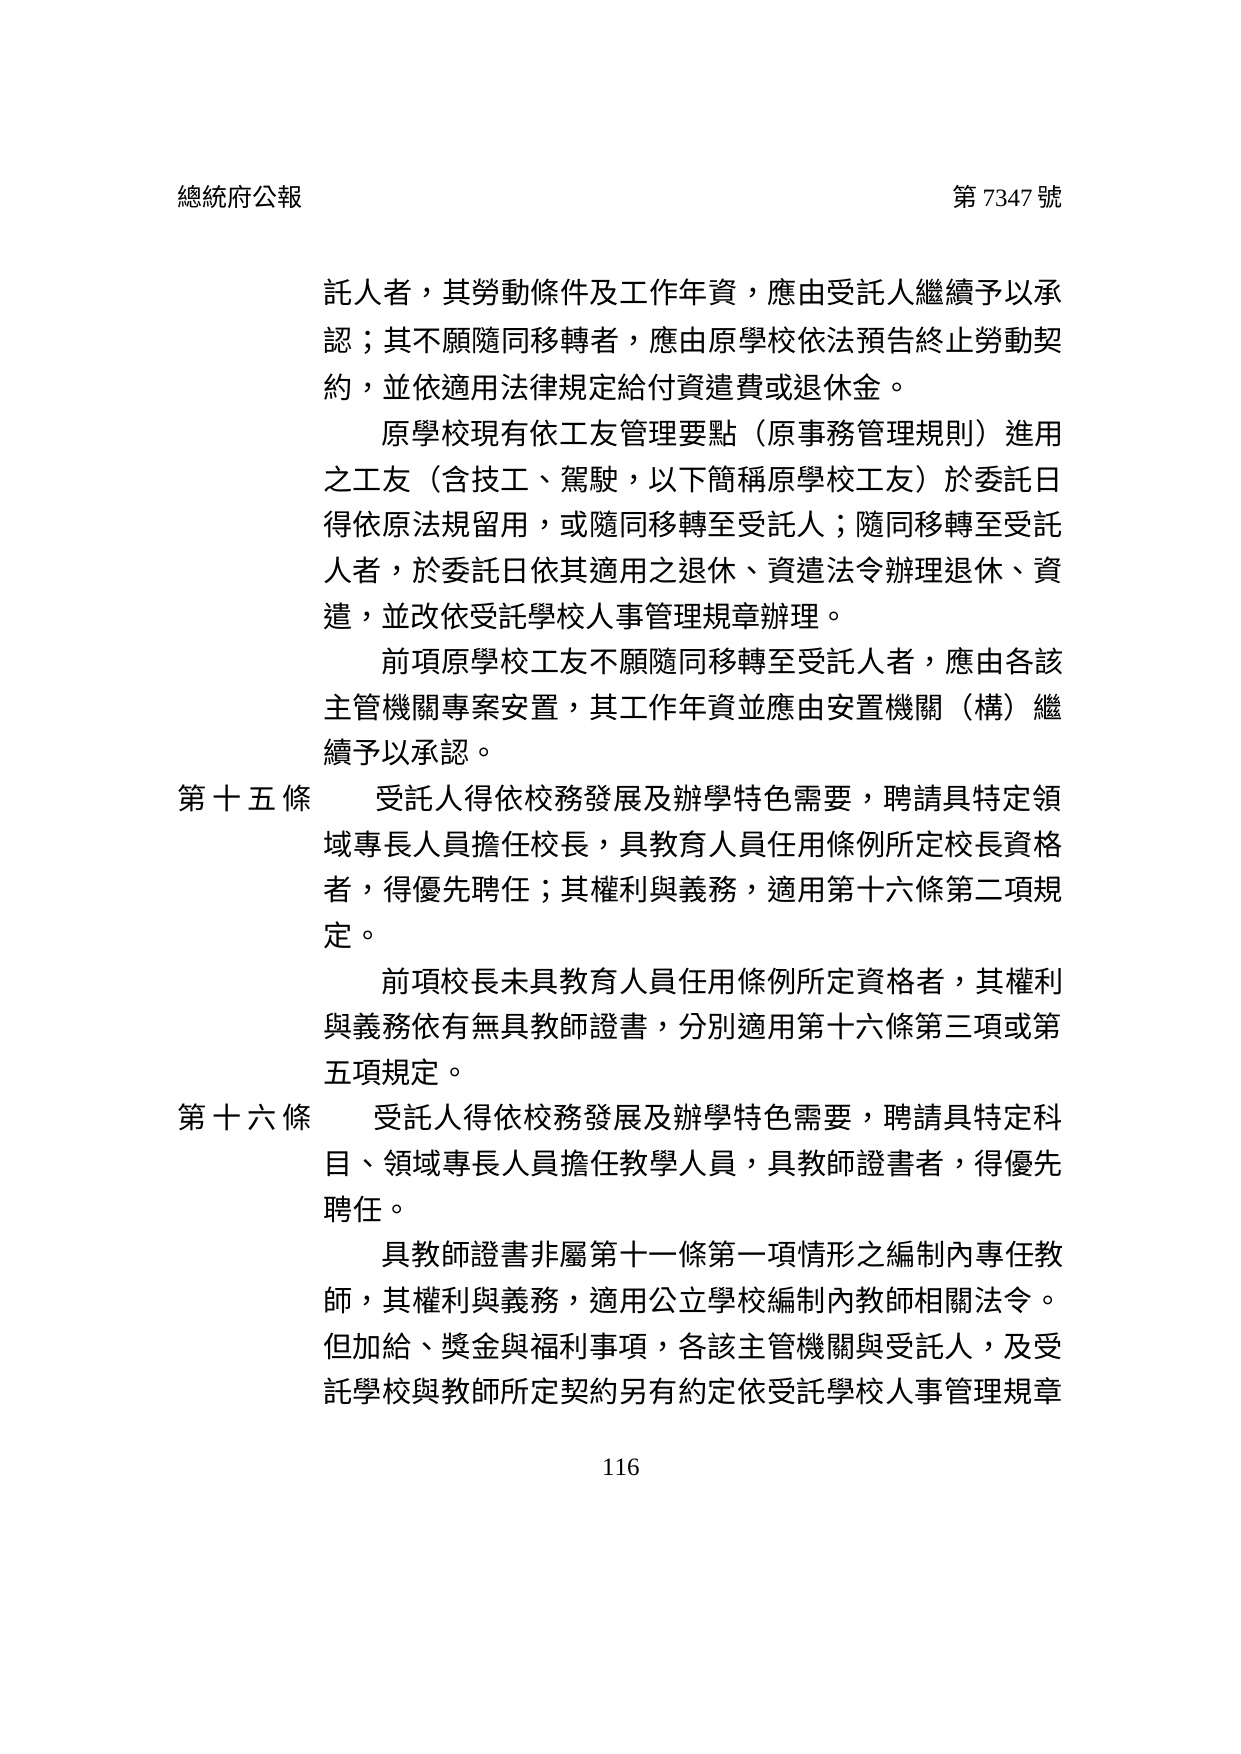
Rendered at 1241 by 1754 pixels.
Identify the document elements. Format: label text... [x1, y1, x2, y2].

text 前項原學校工友不願隨同移轉至受託人者，應由各該主管機關專案安置，其工作年資並應由安置機關（構）繼續予以承認。 [323, 636, 1064, 773]
text 第十五條 受託人得依校務發展及辦學特色需要，聘請具特定領域專長人員擔任校長，具教育人員任用條例所定校長資格者，得優先聘任；其權利與義務，適用第十六條第二項規定。 [177, 773, 1064, 956]
text 第十六條 受託人得依校務發展及辦學特色需要，聘請具特定科目、領域專長人員擔任教學人員，具教師證書者，得優先聘任。 [177, 1092, 1064, 1229]
text 託人者，其勞動條件及工作年資，應由受託人繼續予以承認；其不願隨同移轉者，應由原學校依法預告終止勞動契約，並依適用法律規定給付資遣費或退休金。 [177, 266, 1064, 408]
text 前項校長未具教育人員任用條例所定資格者，其權利與義務依有無具教師證書，分別適用第十六條第三項或第五項規定。 [323, 956, 1064, 1092]
text 原學校現有依工友管理要點（原事務管理規則）進用之工友（含技工、駕駛，以下簡稱原學校工友）於委託日得依原法規留用，或隨同移轉至受託人；隨同移轉至受託人者，於委託日依其適用之退休、資遣法令辦理退休、資遣，並改依受託學校人事管理規章辦理。 [323, 408, 1064, 636]
text 具教師證書非屬第十一條第一項情形之編制內專任教師，其權利與義務，適用公立學校編制內教師相關法令。但加給、獎金與福利事項，各該主管機關與受託人，及受託學校與教師所定契約另有約定依受託學校人事管理規章 [323, 1229, 1064, 1412]
